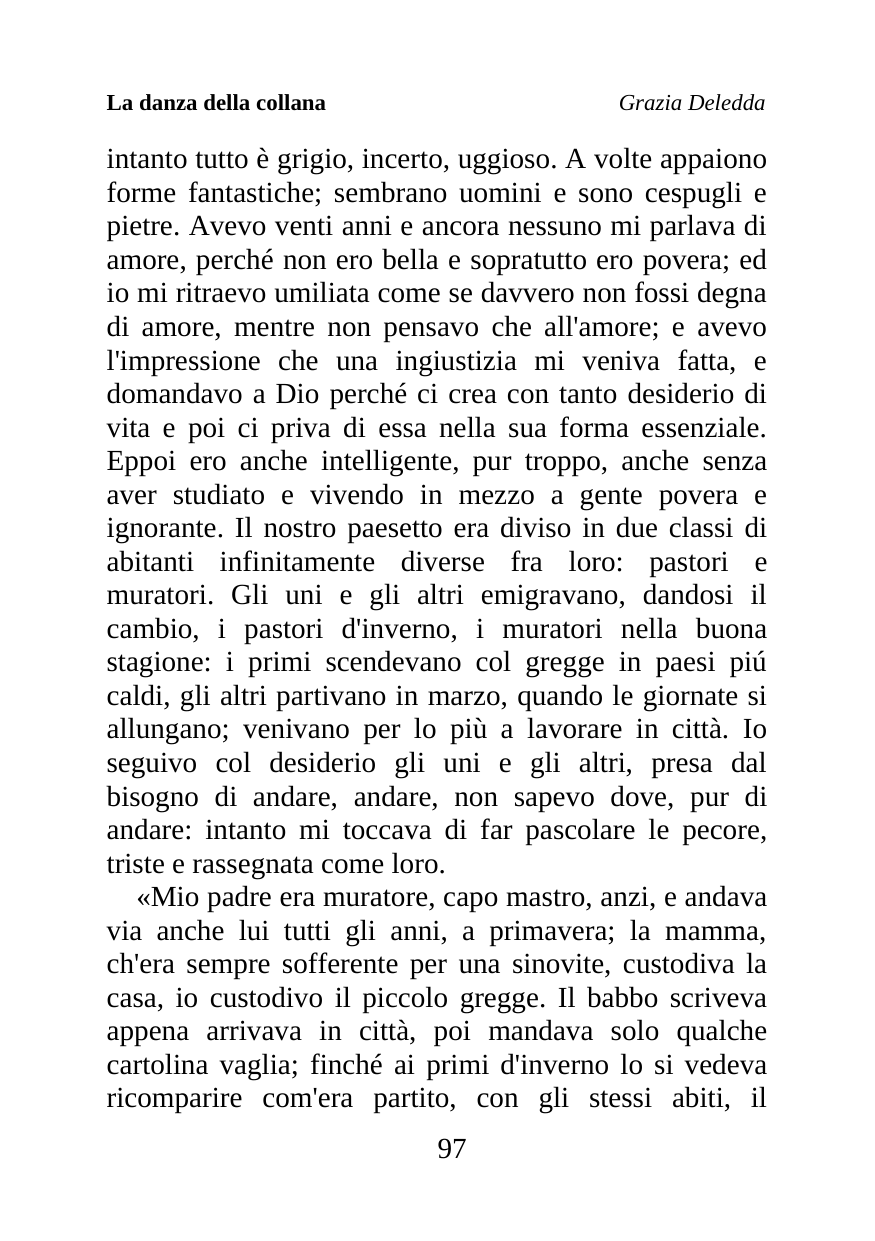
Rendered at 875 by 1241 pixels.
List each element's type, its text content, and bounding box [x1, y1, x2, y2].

text «Mio padre era muratore, capo mastro, anzi, e andava via anche lui tutti gli anni, a primavera; la mamma, ch'era sempre sofferente per una sinovite, custodiva la casa, io custodivo il piccolo gregge. Il babbo scriveva appena arrivava in città, poi mandava solo qualche cartolina vaglia; finché ai primi d'inverno lo si vedeva ricomparire com'era partito, con gli stessi abiti, il [106, 879, 768, 1114]
text intanto tutto è grigio, incerto, uggioso. A volte appaiono forme fantastiche; sembrano uomini e sono cespugli e pietre. Avevo venti anni e ancora nessuno mi parlava di amore, perché non ero bella e sopratutto ero povera; ed io mi ritraevo umiliata come se davvero non fossi degna di amore, mentre non pensavo che all'amore; e avevo l'impressione che una ingiustizia mi veniva fatta, e domandavo a Dio perché ci crea con tanto desiderio di vita e poi ci priva di essa nella sua forma essenziale. Eppoi ero anche intelligente, pur troppo, anche senza aver studiato e vivendo in mezzo a gente povera e ignorante. Il nostro paesetto era diviso in due classi di abitanti infinitamente diverse fra loro: pastori e muratori. Gli uni e gli altri emigravano, dandosi il cambio, i pastori d'inverno, i muratori nella buona stagione: i primi scendevano col gregge in paesi piú caldi, gli altri partivano in marzo, quando le giornate si allungano; venivano per lo più a lavorare in città. Io seguivo col desiderio gli uni e gli altri, presa dal bisogno di andare, andare, non sapevo dove, pur di andare: intanto mi toccava di far pascolare le pecore, triste e rassegnata come loro. [106, 141, 768, 879]
